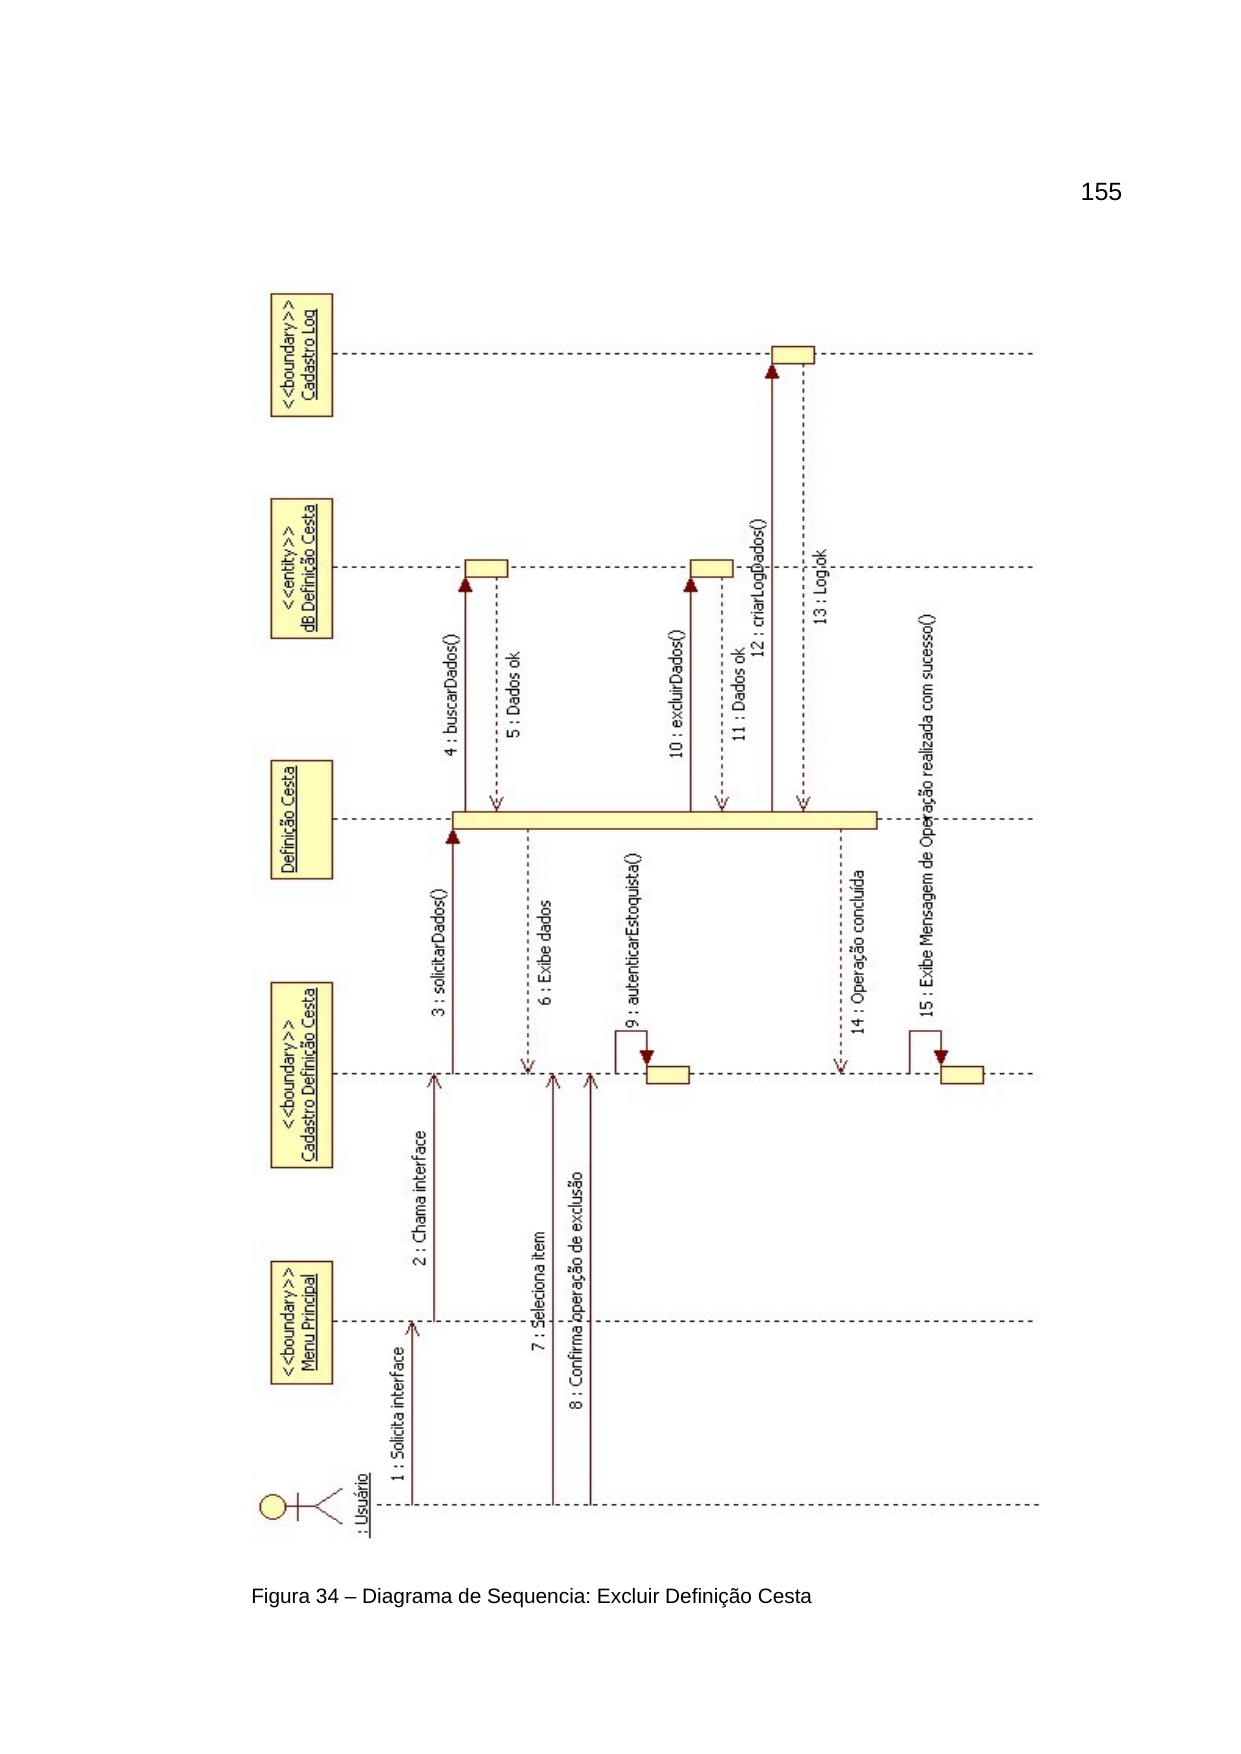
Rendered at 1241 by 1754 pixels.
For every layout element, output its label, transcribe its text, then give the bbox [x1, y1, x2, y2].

picture [227, 265, 1072, 1584]
text Figura 34 – Diagrama de Sequencia: Excluir Definição Cesta [177, 1584, 1122, 1608]
